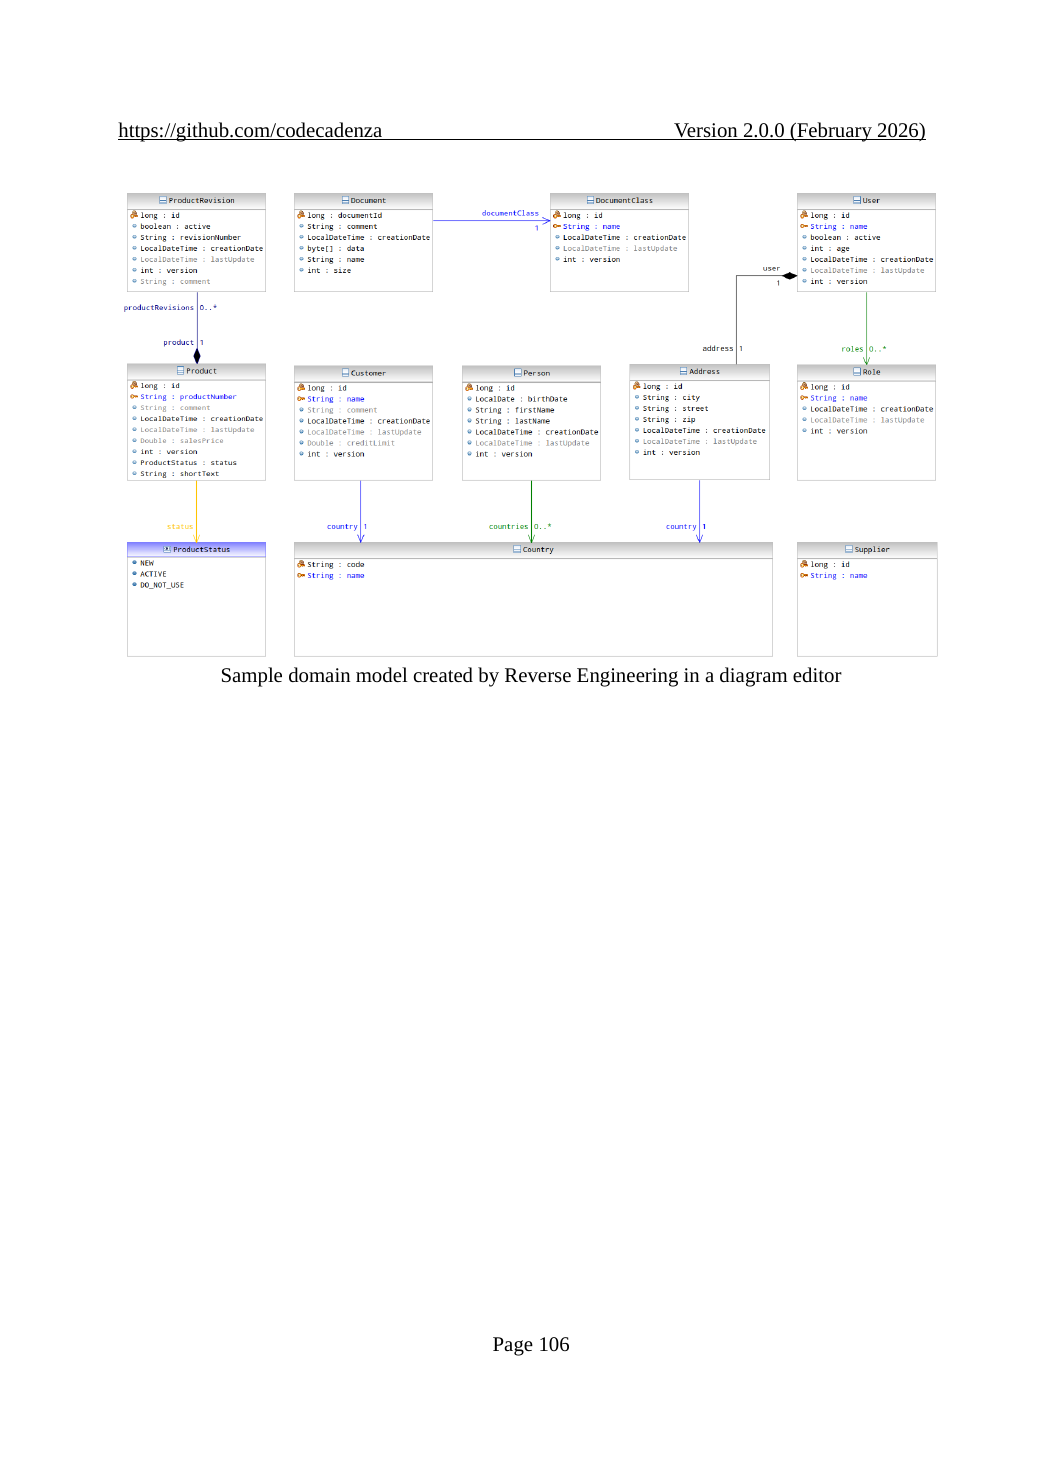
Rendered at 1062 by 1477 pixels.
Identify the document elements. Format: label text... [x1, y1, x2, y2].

text Sample domain model created by Reverse Engineering in a diagram editor [118, 664, 944, 687]
picture [118, 184, 944, 664]
